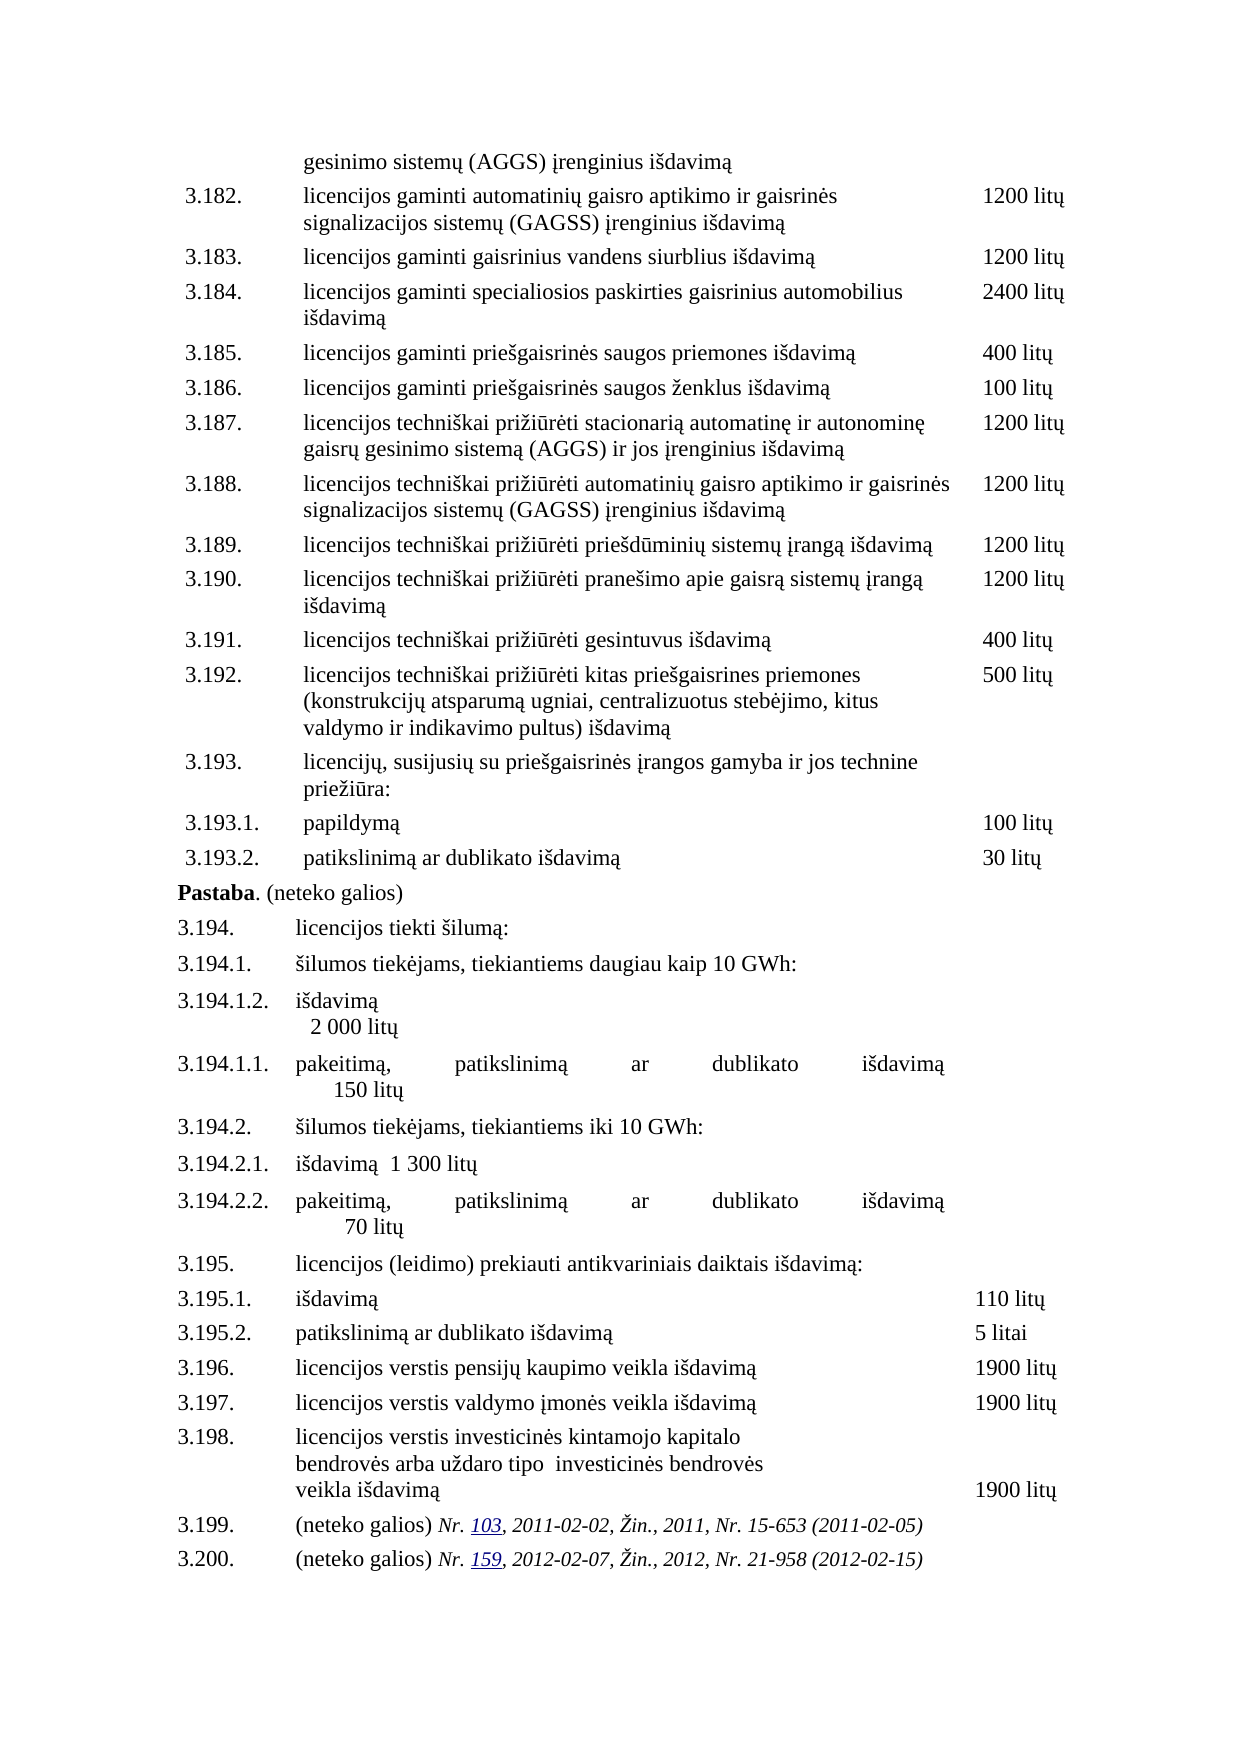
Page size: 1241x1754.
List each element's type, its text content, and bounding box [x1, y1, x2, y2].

table_cell 1200 litų [971, 244, 1144, 278]
table_cell 3.191. [174, 626, 292, 661]
table_cell 3.187. [174, 409, 292, 469]
table_cell 3.184. [174, 278, 292, 339]
table_cell papildymą [292, 810, 971, 844]
text 3.194.2.1. išdavimą 1 300 litų [177, 1150, 945, 1176]
table_cell [971, 148, 1144, 182]
table_cell 1200 litų [971, 183, 1144, 243]
text 3.195.2. patikslinimą ar dublikato išdavimą 5 litai [177, 1319, 1122, 1346]
text 3.194.1.2. išdavimą 2 000 litų [177, 987, 945, 1040]
table_cell 2400 litų [971, 278, 1144, 339]
table_cell 400 litų [971, 626, 1144, 661]
text 3.194.2.2. pakeitimą, patikslinimą ar dublikato išdavimą 70 litų [177, 1187, 945, 1239]
table_cell 3.182. [174, 183, 292, 243]
table_cell 3.188. [174, 470, 292, 531]
table_cell 1200 litų [971, 531, 1144, 565]
text 3.195.1. išdavimą 110 litų [177, 1285, 1122, 1311]
table_cell licencijos gaminti automatinių gaisro aptikimo ir gaisrinės signalizacijos sistemų (GAGSS) įrenginius išdavimą [292, 183, 971, 243]
text 3.194.1.1. pakeitimą, patikslinimą ar dublikato išdavimą 150 litų [177, 1050, 945, 1103]
table_cell licencijos techniškai prižiūrėti gesintuvus išdavimą [292, 626, 971, 661]
text 3.199. (neteko galios) Nr. 103, 2011-02-02, Žin., 2011, Nr. 15-653 (2011-02-05) [177, 1511, 1122, 1537]
table_cell licencijos techniškai prižiūrėti stacionarią automatinę ir autonominę gaisrų gesinimo sistemą (AGGS) ir jos įrenginius išdavimą [292, 409, 971, 469]
text 3.194. licencijos tiekti šilumą: [177, 913, 945, 940]
table_cell 3.189. [174, 531, 292, 565]
text 3.197. licencijos verstis valdymo įmonės veikla išdavimą 1900 litų [177, 1389, 1107, 1415]
table_cell licencijos techniškai prižiūrėti automatinių gaisro aptikimo ir gaisrinės signalizacijos sistemų (GAGSS) įrenginius išdavimą [292, 470, 971, 531]
table_cell gesinimo sistemų (AGGS) įrenginius išdavimą [292, 148, 971, 182]
text 3.196. licencijos verstis pensijų kaupimo veikla išdavimą 1900 litų [177, 1354, 1107, 1380]
table_cell 1200 litų [971, 470, 1144, 531]
table_cell 1200 litų [971, 409, 1144, 469]
table_cell licencijos gaminti priešgaisrinės saugos priemones išdavimą [292, 339, 971, 374]
table_cell 3.186. [174, 374, 292, 408]
table_cell 3.185. [174, 339, 292, 374]
table_cell 500 litų [971, 661, 1144, 748]
table_cell patikslinimą ar dublikato išdavimą [292, 844, 971, 879]
table_cell [174, 148, 292, 182]
table_cell 3.183. [174, 244, 292, 278]
table_cell licencijos gaminti priešgaisrinės saugos ženklus išdavimą [292, 374, 971, 408]
table_cell 3.193.1. [174, 810, 292, 844]
table_cell 3.192. [174, 661, 292, 748]
table_cell 100 litų [971, 810, 1144, 844]
text 3.194.1. šilumos tiekėjams, tiekiantiems daugiau kaip 10 GWh: [177, 950, 945, 977]
table_cell 100 litų [971, 374, 1144, 408]
text 3.194.2. šilumos tiekėjams, tiekiantiems iki 10 GWh: [177, 1113, 945, 1140]
table_cell licencijų, susijusių su priešgaisrinės įrangos gamyba ir jos technine priežiūra: [292, 749, 971, 809]
table_cell 3.193. [174, 749, 292, 809]
table_cell 400 litų [971, 339, 1144, 374]
table_cell licencijos gaminti gaisrinius vandens siurblius išdavimą [292, 244, 971, 278]
text 3.198. licencijos verstis investicinės kintamojo kapitalo bendrovės arba uždaro tipo investicinės bendrovės veikla išdavimą 1900 litų [177, 1423, 1122, 1502]
table_cell licencijos gaminti specialiosios paskirties gaisrinius automobilius išdavimą [292, 278, 971, 339]
table_cell 30 litų [971, 844, 1144, 879]
text 3.195. licencijos (leidimo) prekiauti antikvariniais daiktais išdavimą: [177, 1250, 1122, 1276]
text 3.200. (neteko galios) Nr. 159, 2012-02-07, Žin., 2012, Nr. 21-958 (2012-02-15) [177, 1546, 1122, 1572]
text Pastaba. (neteko galios) [177, 879, 1122, 905]
table_cell 3.190. [174, 565, 292, 626]
table_cell licencijos techniškai prižiūrėti kitas priešgaisrines priemones (konstrukcijų atsparumą ugniai, centralizuotus stebėjimo, kitus valdymo ir indikavimo pultus) išdavimą [292, 661, 971, 748]
table_cell 1200 litų [971, 565, 1144, 626]
table_cell licencijos techniškai prižiūrėti priešdūminių sistemų įrangą išdavimą [292, 531, 971, 565]
table_cell licencijos techniškai prižiūrėti pranešimo apie gaisrą sistemų įrangą išdavimą [292, 565, 971, 626]
table_cell 3.193.2. [174, 844, 292, 879]
table_cell [971, 749, 1144, 809]
